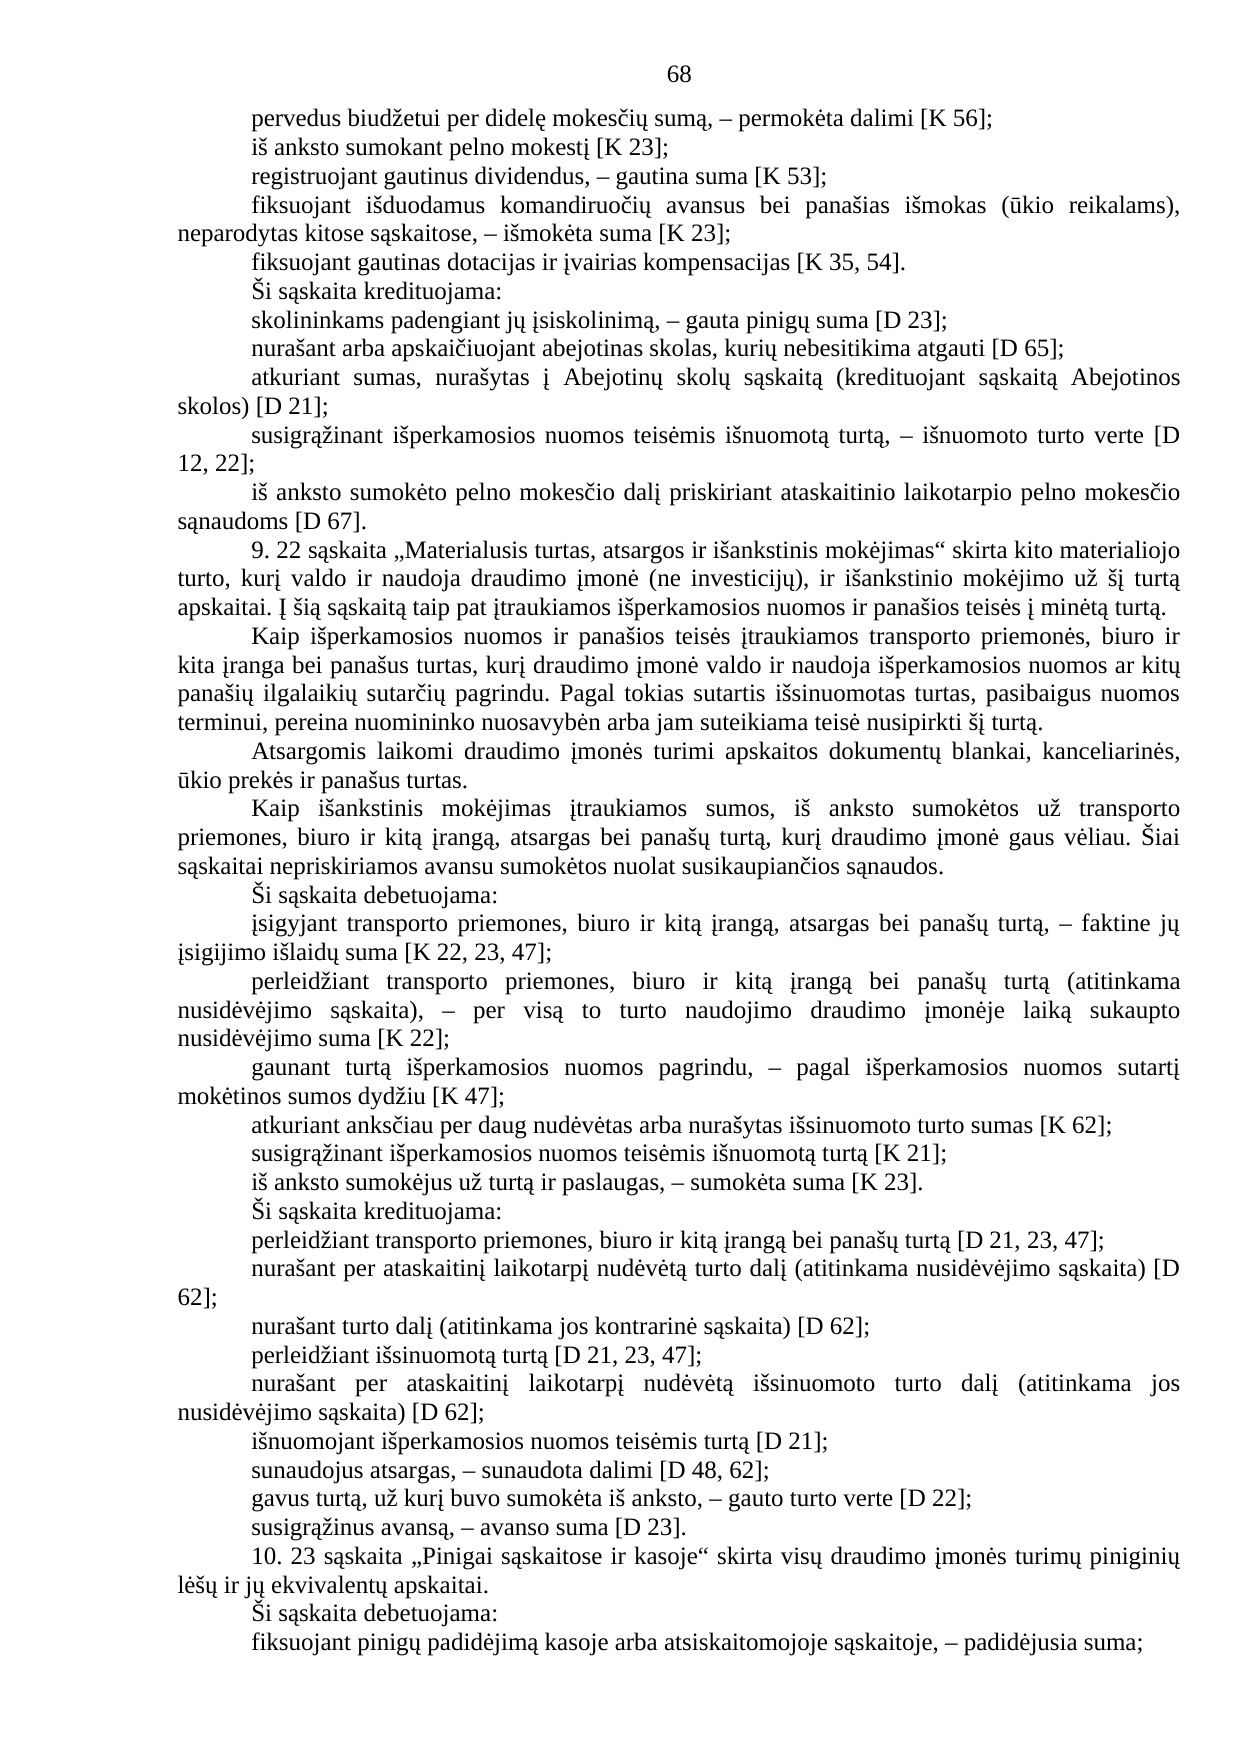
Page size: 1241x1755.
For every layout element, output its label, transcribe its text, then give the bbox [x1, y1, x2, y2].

text susigrąžinant išperkamosios nuomos teisėmis išnuomotą turtą, – išnuomoto turto verte [D 12, 22]; [177, 420, 1181, 477]
text 10. 23 sąskaita „Pinigai sąskaitose ir kasoje“ skirta visų draudimo įmonės turimų piniginių lėšų ir jų ekvivalentų apskaitai. [177, 1541, 1181, 1598]
text nurašant per ataskaitinį laikotarpį nudėvėtą išsinuomoto turto dalį (atitinkama jos nusidėvėjimo sąskaita) [D 62]; [177, 1368, 1181, 1426]
text perleidžiant išsinuomotą turtą [D 21, 23, 47]; [177, 1340, 1181, 1368]
text perleidžiant transporto priemones, biuro ir kitą įrangą bei panašų turtą (atitinkama nusidėvėjimo sąskaita), – per visą to turto naudojimo draudimo įmonėje laiką sukaupto nusidėvėjimo suma [K 22]; [177, 966, 1181, 1052]
text fiksuojant gautinas dotacijas ir įvairias kompensacijas [K 35, 54]. [177, 247, 1181, 276]
text perleidžiant transporto priemones, biuro ir kitą įrangą bei panašų turtą [D 21, 23, 47]; [177, 1225, 1181, 1253]
text 9. 22 sąskaita „Materialusis turtas, atsargos ir išankstinis mokėjimas“ skirta kito materialiojo turto, kurį valdo ir naudoja draudimo įmonė (ne investicijų), ir išankstinio mokėjimo už šį turtą apskaitai. Į šią sąskaitą taip pat įtraukiamos išperkamosios nuomos ir panašios teisės į minėtą turtą. [177, 535, 1181, 621]
text nurašant arba apskaičiuojant abejotinas skolas, kurių nebesitikima atgauti [D 65]; [177, 333, 1181, 362]
text iš anksto sumokėto pelno mokesčio dalį priskiriant ataskaitinio laikotarpio pelno mokesčio sąnaudoms [D 67]. [177, 477, 1181, 535]
text išnuomojant išperkamosios nuomos teisėmis turtą [D 21]; [177, 1426, 1181, 1455]
text nurašant turto dalį (atitinkama jos kontrarinė sąskaita) [D 62]; [177, 1311, 1181, 1340]
text Ši sąskaita kredituojama: [177, 1196, 1181, 1225]
text Atsargomis laikomi draudimo įmonės turimi apskaitos dokumentų blankai, kanceliarinės, ūkio prekės ir panašus turtas. [177, 736, 1181, 793]
text susigrąžinus avansą, – avanso suma [D 23]. [177, 1512, 1181, 1541]
text susigrąžinant išperkamosios nuomos teisėmis išnuomotą turtą [K 21]; [177, 1138, 1181, 1167]
text Kaip išperkamosios nuomos ir panašios teisės įtraukiamos transporto priemonės, biuro ir kita įranga bei panašus turtas, kurį draudimo įmonė valdo ir naudoja išperkamosios nuomos ar kitų panašių ilgalaikių sutarčių pagrindu. Pagal tokias sutartis išsinuomotas turtas, pasibaigus nuomos terminui, pereina nuomininko nuosavybėn arba jam suteikiama teisė nusipirkti šį turtą. [177, 621, 1181, 736]
text pervedus biudžetui per didelę mokesčių sumą, – permokėta dalimi [K 56]; [177, 103, 1181, 132]
text gavus turtą, už kurį buvo sumokėta iš anksto, – gauto turto verte [D 22]; [177, 1483, 1181, 1512]
text Ši sąskaita debetuojama: [177, 1598, 1181, 1627]
text skolininkams padengiant jų įsiskolinimą, – gauta pinigų suma [D 23]; [177, 305, 1181, 333]
text fiksuojant pinigų padidėjimą kasoje arba atsiskaitomojoje sąskaitoje, – padidėjusia suma; [177, 1627, 1181, 1656]
text gaunant turtą išperkamosios nuomos pagrindu, – pagal išperkamosios nuomos sutartį mokėtinos sumos dydžiu [K 47]; [177, 1052, 1181, 1110]
text atkuriant sumas, nurašytas į Abejotinų skolų sąskaitą (kredituojant sąskaitą Abejotinos skolos) [D 21]; [177, 362, 1181, 420]
text įsigyjant transporto priemones, biuro ir kitą įrangą, atsargas bei panašų turtą, – faktine jų įsigijimo išlaidų suma [K 22, 23, 47]; [177, 908, 1181, 966]
text iš anksto sumokėjus už turtą ir paslaugas, – sumokėta suma [K 23]. [177, 1167, 1181, 1196]
text sunaudojus atsargas, – sunaudota dalimi [D 48, 62]; [177, 1455, 1181, 1483]
text nurašant per ataskaitinį laikotarpį nudėvėtą turto dalį (atitinkama nusidėvėjimo sąskaita) [D 62]; [177, 1253, 1181, 1311]
text Ši sąskaita debetuojama: [177, 880, 1181, 908]
text atkuriant anksčiau per daug nudėvėtas arba nurašytas išsinuomoto turto sumas [K 62]; [177, 1110, 1181, 1138]
text Ši sąskaita kredituojama: [177, 276, 1181, 305]
text Kaip išankstinis mokėjimas įtraukiamos sumos, iš anksto sumokėtos už transporto priemones, biuro ir kitą įrangą, atsargas bei panašų turtą, kurį draudimo įmonė gaus vėliau. Šiai sąskaitai nepriskiriamos avansu sumokėtos nuolat susikaupiančios sąnaudos. [177, 793, 1181, 880]
text iš anksto sumokant pelno mokestį [K 23]; [177, 132, 1181, 161]
text fiksuojant išduodamus komandiruočių avansus bei panašias išmokas (ūkio reikalams), neparodytas kitose sąskaitose, – išmokėta suma [K 23]; [177, 190, 1181, 247]
text registruojant gautinus dividendus, – gautina suma [K 53]; [177, 161, 1181, 190]
